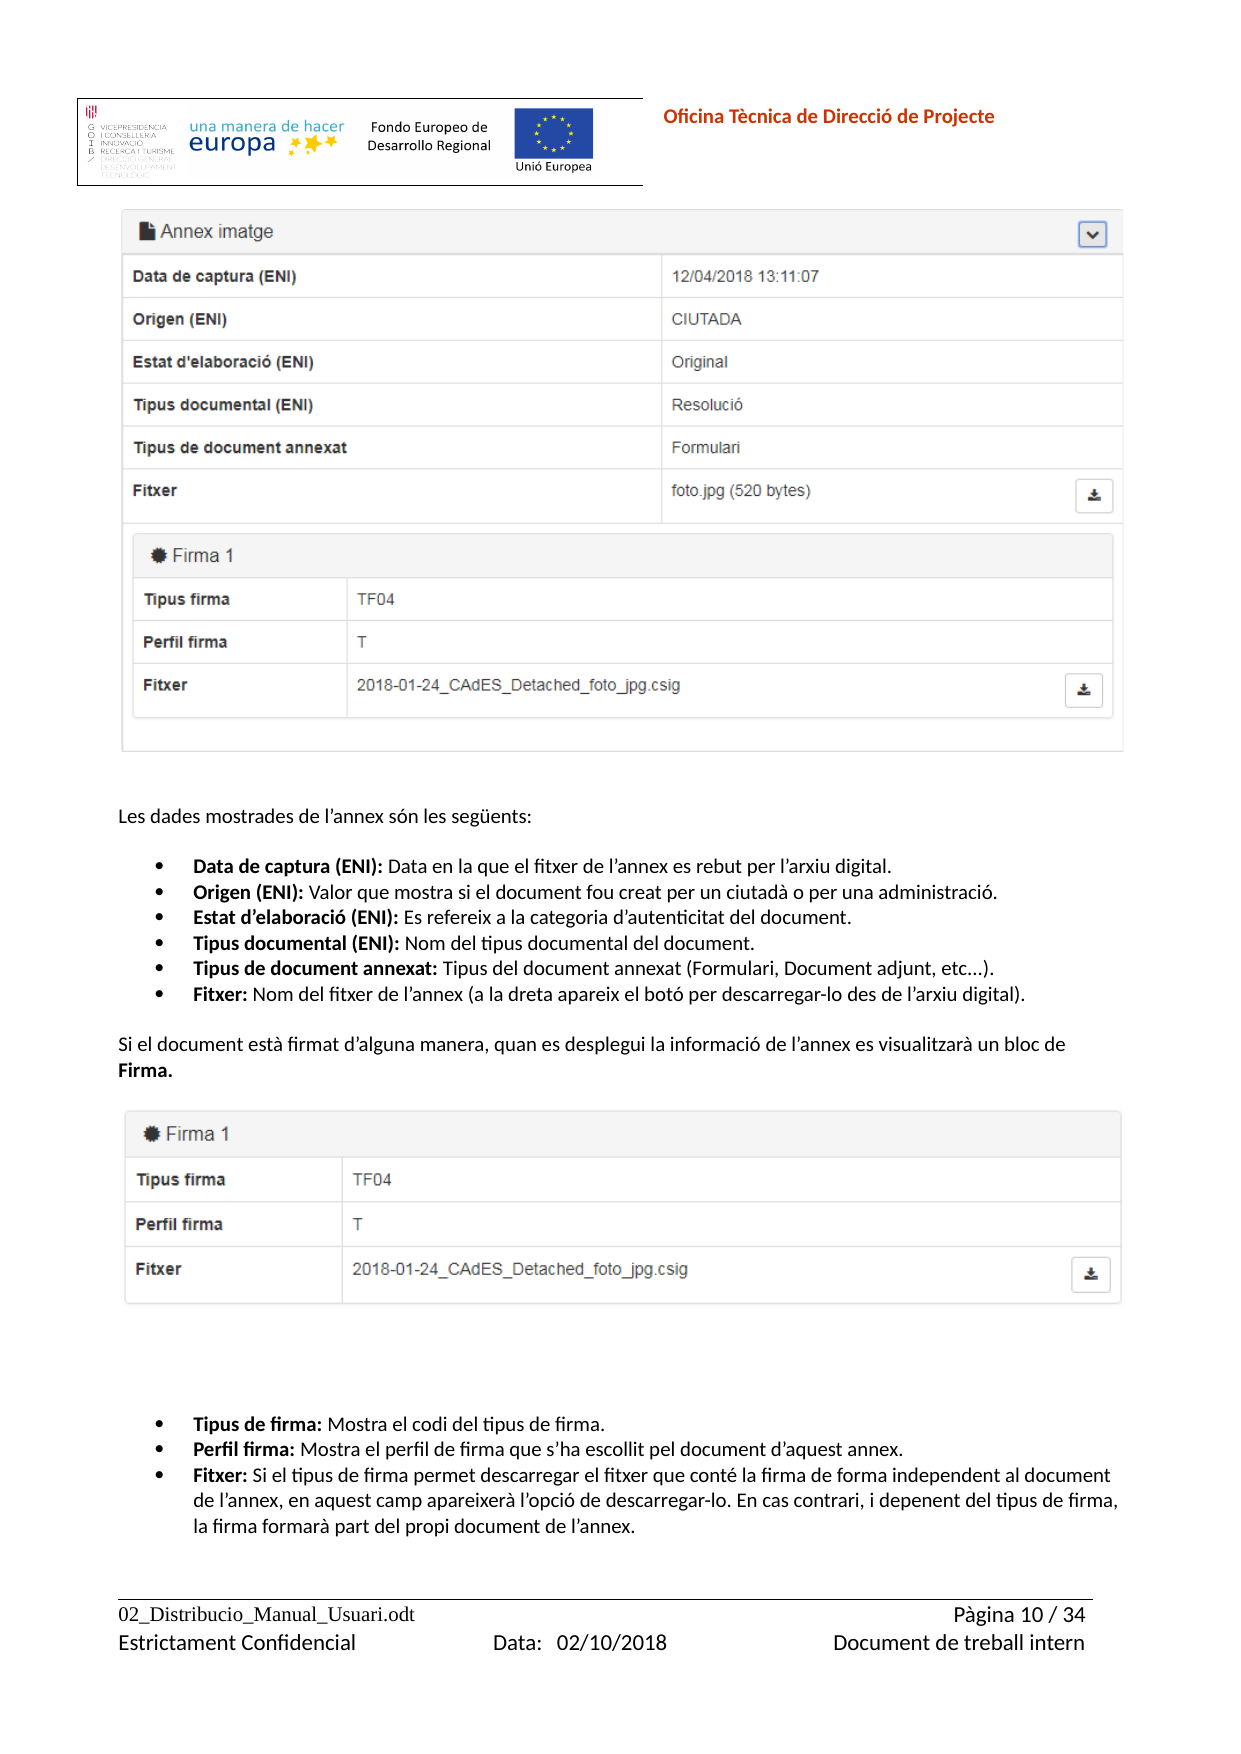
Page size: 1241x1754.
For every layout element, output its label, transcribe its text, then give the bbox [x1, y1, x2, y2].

list Estat d’elaboració (ENI): Es refereix a la categoria d’autenticitat del document. [156, 904, 1122, 930]
list Fitxer: Si el tipus de firma permet descarregar el fitxer que conté la firma de forma independent al document de l’annex, en aquest camp apareixerà l’opció de descarregar-lo. En cas contrari, i depenent del tipus de firma, la firma formarà part del propi document de l’annex. [156, 1462, 1122, 1538]
list Tipus de firma: Mostra el codi del tipus de firma. [156, 1411, 1122, 1437]
list Data de captura (ENI): Data en la que el fitxer de l’annex es rebut per l’arxiu digital. [156, 854, 1122, 879]
text Si el document està firmat d’alguna manera, quan es desplegui la informació de l’annex es visualitzarà un bloc de Firma. [118, 1032, 1122, 1082]
picture [121, 1107, 1123, 1310]
picture [187, 103, 599, 180]
list Tipus de document annexat: Tipus del document annexat (Formulari, Document adjunt, etc...). [156, 955, 1122, 981]
list Tipus documental (ENI): Nom del tipus documental del document. [156, 930, 1122, 955]
text Les dades mostrades de l’annex són les següents: [118, 803, 1122, 828]
list Perfil firma: Mostra el perfil de firma que s’ha escollit pel document d’aquest annex. [156, 1437, 1122, 1462]
picture [121, 209, 1124, 752]
list Origen (ENI): Valor que mostra si el document fou creat per un ciutadà o per una administració. [156, 879, 1122, 904]
list Fitxer: Nom del fitxer de l’annex (a la dreta apareix el botó per descarregar-lo des de l’arxiu digital). [156, 981, 1122, 1006]
picture [82, 103, 181, 180]
